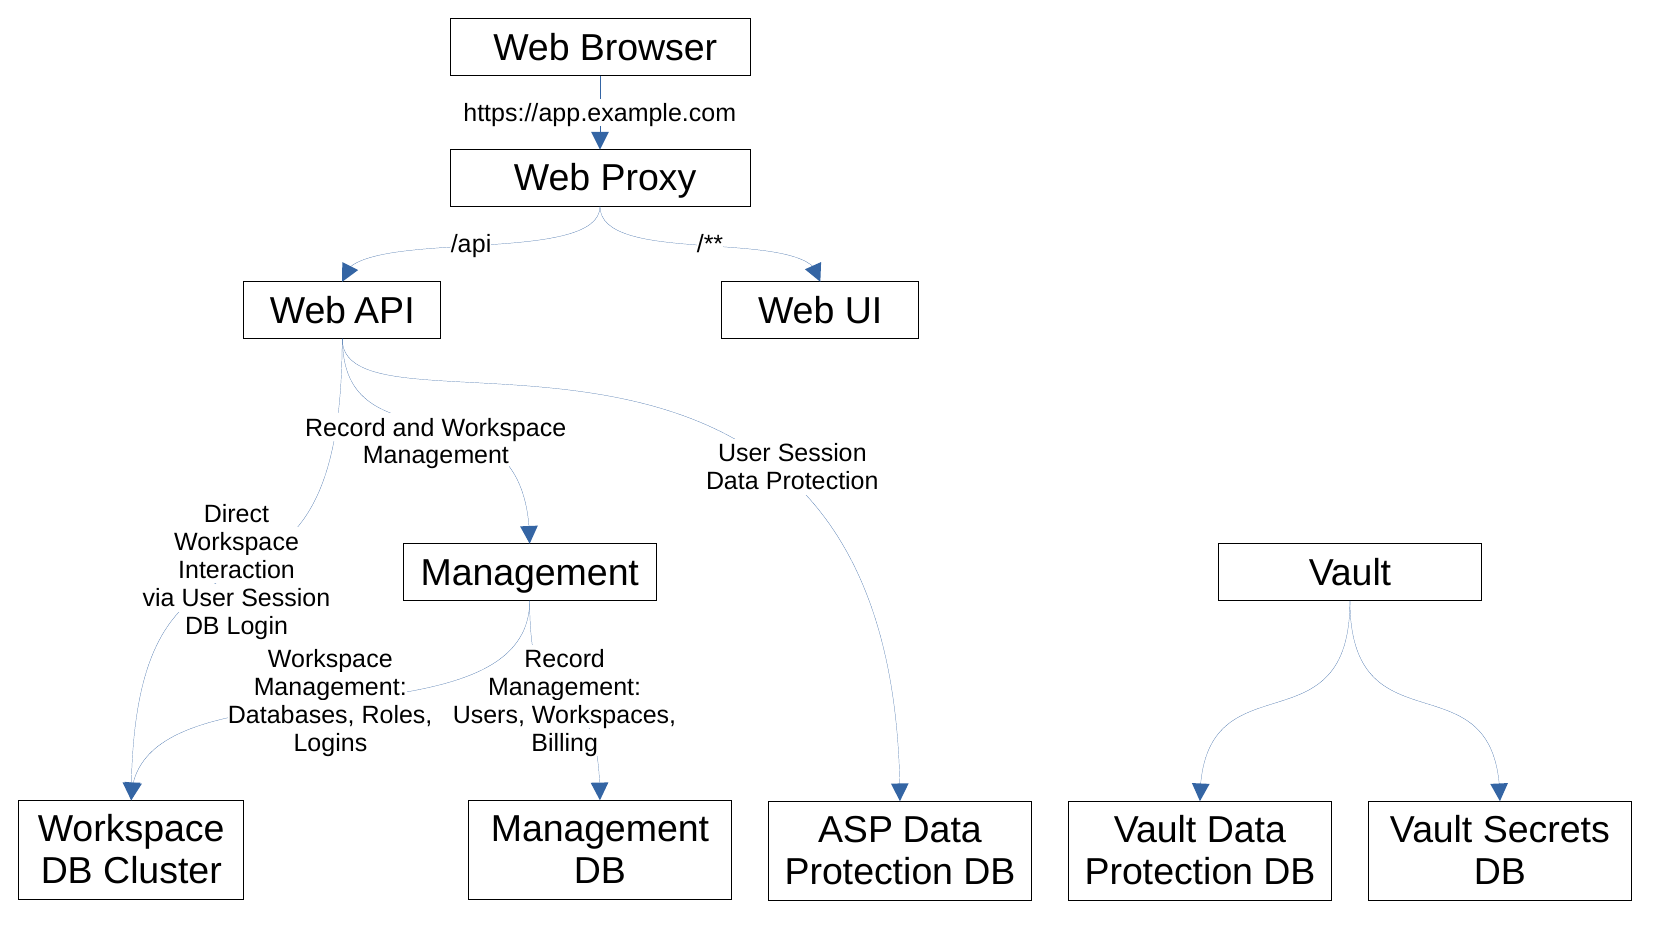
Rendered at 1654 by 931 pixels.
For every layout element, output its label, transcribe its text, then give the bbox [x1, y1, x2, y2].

text_box Vault Secrets DB [1368, 801, 1632, 901]
text_box ASP Data Protection DB [768, 801, 1032, 901]
text_box User Session Data Protection [691, 431, 919, 503]
text_box Web UI [721, 281, 919, 339]
text_box Web API [243, 281, 441, 339]
text_box Web Browser [450, 18, 751, 76]
text_box Management [403, 543, 657, 601]
text_box Web Proxy [450, 149, 751, 207]
text_box Management DB [468, 800, 732, 900]
text_box Vault Data Protection DB [1068, 801, 1332, 901]
text_box Workspace DB Cluster [18, 800, 244, 900]
text_box Vault [1218, 543, 1482, 601]
